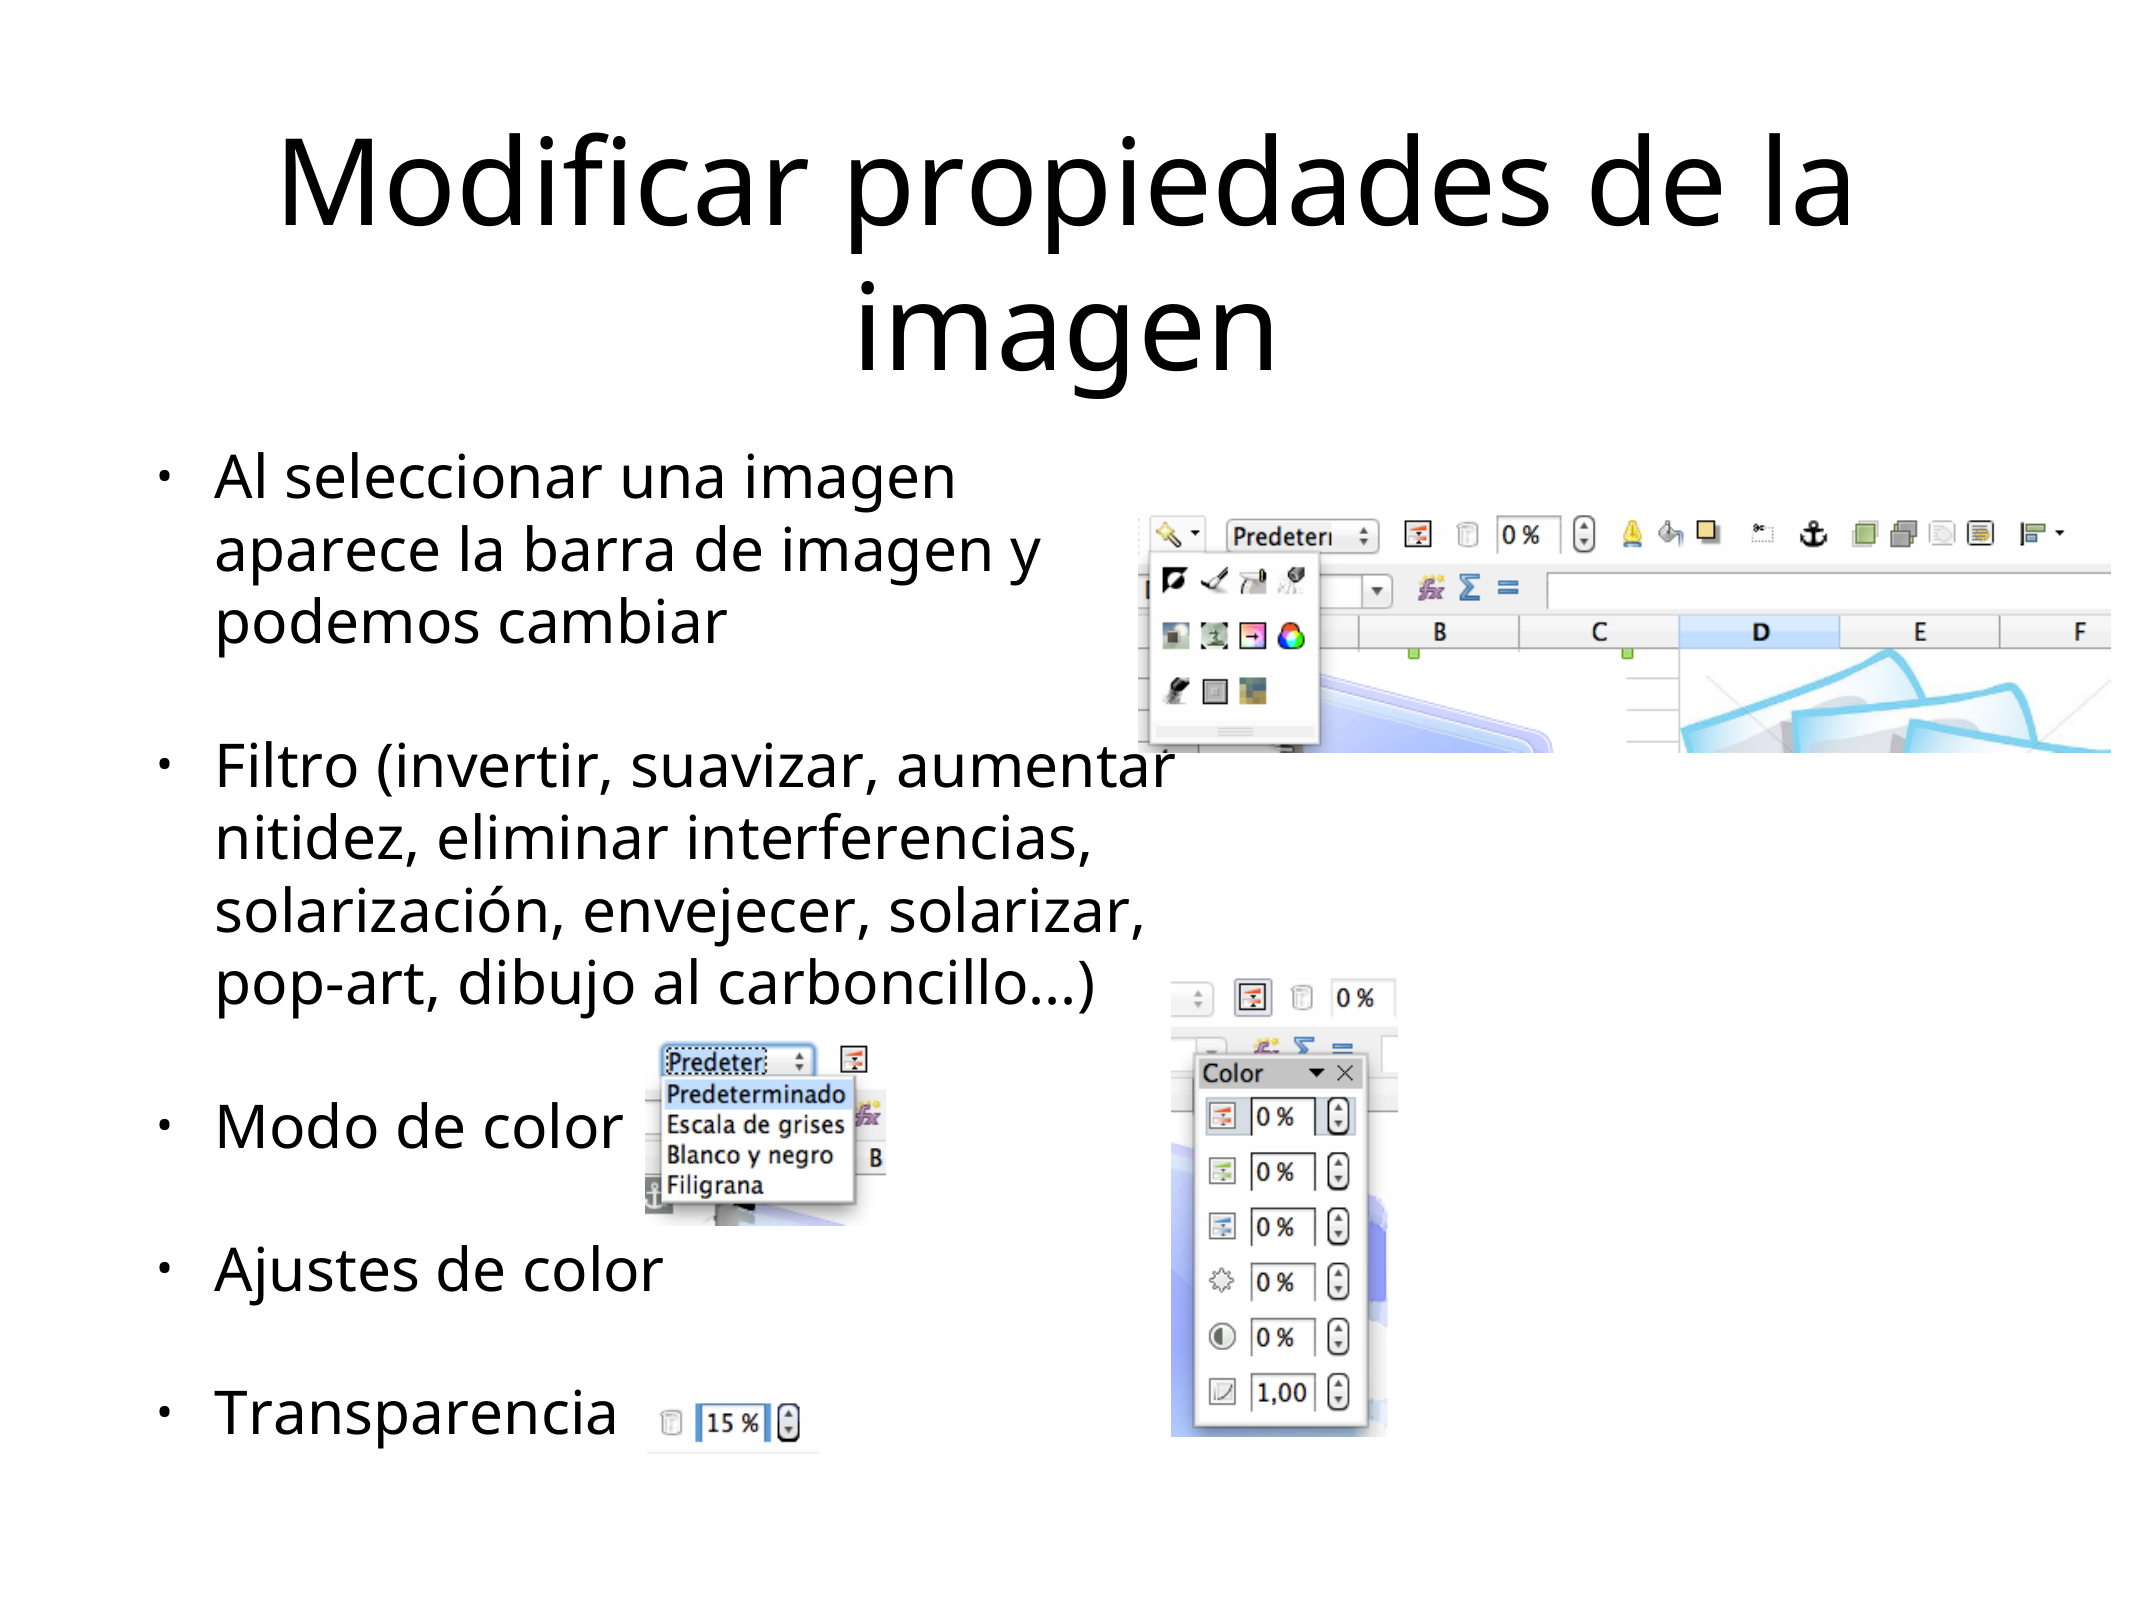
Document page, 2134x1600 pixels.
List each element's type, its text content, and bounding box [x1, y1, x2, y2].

picture [647, 1392, 820, 1454]
list Al seleccionar una imagen aparece la barra de imagen y podemos cambiar Filtro (invertir, suavizar, aumentar nitidez, eliminar interferencias, solarización, envejecer, solarizar, pop-art, dibujo al carboncillo...) Modo de color Ajustes de color Transparencia [155, 427, 1201, 1459]
picture [645, 1036, 886, 1226]
picture [1171, 972, 1398, 1437]
title Modificar propiedades de la imagen [156, 72, 1978, 428]
picture [1138, 509, 2111, 753]
